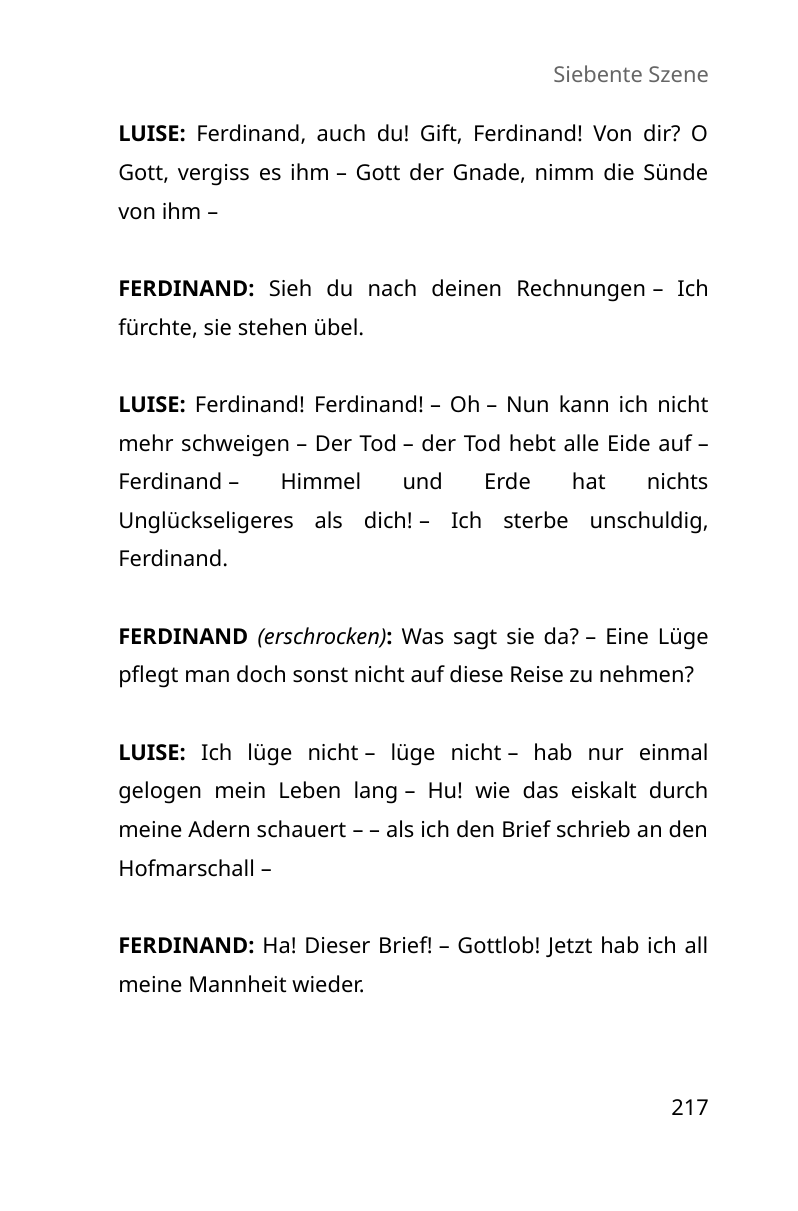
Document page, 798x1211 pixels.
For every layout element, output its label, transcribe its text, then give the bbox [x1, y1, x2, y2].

text LUISE: Ich lüge nicht – lüge nicht – hab nur einmal gelogen mein Leben lang – Hu! wie das eiskalt durch meine Adern schauert – – als ich den Brief schrieb an den Hofmarschall – [118, 710, 709, 882]
text LUISE: Ferdinand, auch du! Gift, Ferdinand! Von dir? O Gott, vergiss es ihm – Gott der Gnade, nimm die Sünde von ihm – [118, 118, 709, 225]
text FERDINAND: Sieh du nach deinen Rechnungen – Ich fürchte, sie stehen übel. [118, 246, 709, 341]
text FERDINAND (erschrocken): Was sagt sie da? – Eine Lüge pflegt man doch sonst nicht auf diese Reise zu nehmen? [118, 594, 709, 689]
text FERDINAND: Ha! Dieser Brief! – Gottlob! Jetzt hab ich all meine Mannheit wieder. [118, 903, 709, 998]
text LUISE: Ferdinand! Ferdinand! – Oh – Nun kann ich nicht mehr schweigen – Der Tod – der Tod hebt alle Eide auf – Ferdinand – Himmel und Erde hat nichts Unglückseligeres als dich! – Ich sterbe unschuldig, Ferdinand. [118, 362, 709, 573]
